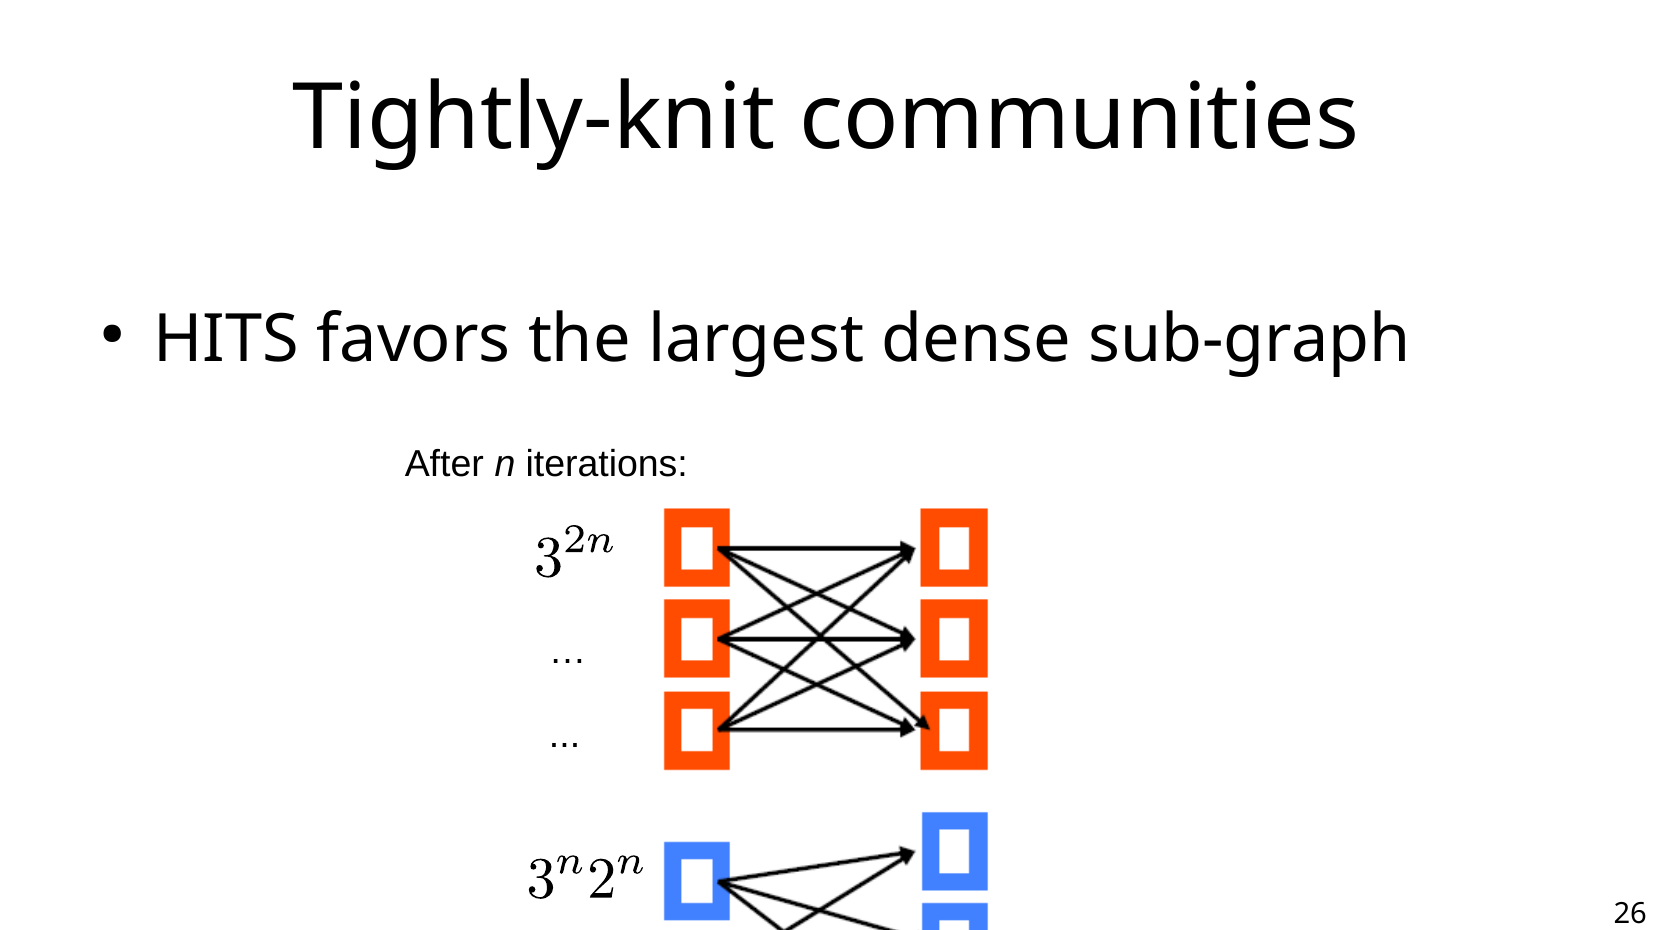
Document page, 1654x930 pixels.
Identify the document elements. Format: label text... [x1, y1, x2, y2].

picture [630, 479, 1006, 930]
list HITS favors the largest dense sub-graph [82, 290, 1571, 391]
text_box [526, 855, 646, 899]
text_box … ... [534, 621, 602, 763]
title Tightly-knit communities [82, 49, 1571, 257]
text_box After n iterations: [390, 435, 703, 492]
text_box [533, 525, 616, 578]
